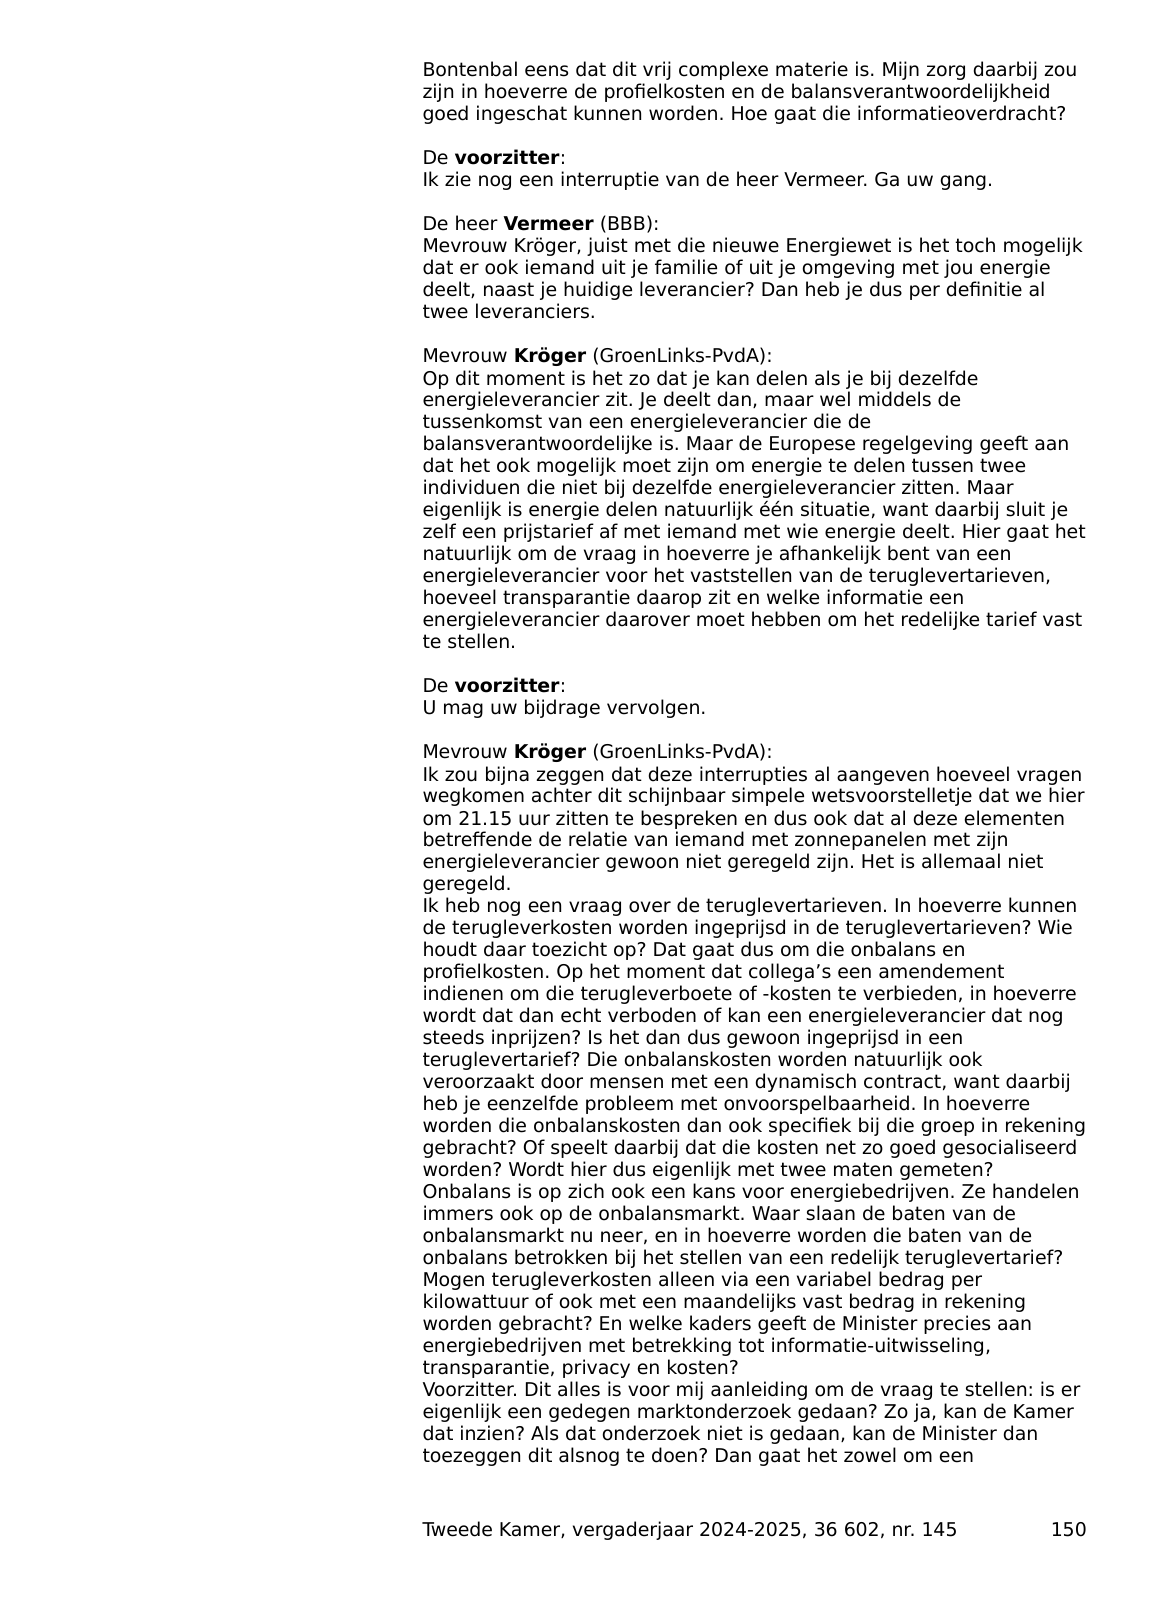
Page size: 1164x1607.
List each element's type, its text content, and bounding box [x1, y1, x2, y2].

text Mevrouw Kröger (GroenLinks-PvdA): [422, 345, 1087, 367]
text Mevrouw Kröger (GroenLinks-PvdA): [422, 741, 1087, 763]
text De voorzitter: [422, 675, 1087, 697]
text De heer Vermeer (BBB): [422, 213, 1087, 235]
text Ik heb nog een vraag over de teruglevertarieven. In hoeverre kunnen de terugleverkosten worden ingeprijsd in de teruglevertarieven? Wie houdt daar toezicht op? Dat gaat dus om die onbalans en profielkosten. Op het moment dat collega’s een amendement indienen om die terugleverboete of -kosten te verbieden, in hoeverre wordt dat dan echt verboden of kan een energieleverancier dat nog steeds inprijzen? Is het dan dus gewoon ingeprijsd in een teruglevertarief? Die onbalanskosten worden natuurlijk ook veroorzaakt door mensen met een dynamisch contract, want daarbij heb je eenzelfde probleem met onvoorspelbaarheid. In hoeverre worden die onbalanskosten dan ook specifiek bij die groep in rekening gebracht? Of speelt daarbij dat die kosten net zo goed gesocialiseerd worden? Wordt hier dus eigenlijk met twee maten gemeten? Onbalans is op zich ook een kans voor energiebedrijven. Ze handelen immers ook op de onbalansmarkt. Waar slaan de baten van de onbalansmarkt nu neer, en in hoeverre worden die baten van de onbalans betrokken bij het stellen van een redelijk teruglevertarief? Mogen terugleverkosten alleen via een variabel bedrag per kilowattuur of ook met een maandelijks vast bedrag in rekening worden gebracht? En welke kaders geeft de Minister precies aan energiebedrijven met betrekking tot informatie-uitwisseling, transparantie, privacy en kosten? [422, 895, 1087, 1379]
text De voorzitter: [422, 147, 1087, 169]
text Bontenbal eens dat dit vrij complexe materie is. Mijn zorg daarbij zou zijn in hoeverre de profielkosten en de balansverantwoordelijkheid goed ingeschat kunnen worden. Hoe gaat die informatieoverdracht? [422, 59, 1087, 125]
text Op dit moment is het zo dat je kan delen als je bij dezelfde energieleverancier zit. Je deelt dan, maar wel middels de tussenkomst van een energieleverancier die de balansverantwoordelijke is. Maar de Europese regelgeving geeft aan dat het ook mogelijk moet zijn om energie te delen tussen twee individuen die niet bij dezelfde energieleverancier zitten. Maar eigenlijk is energie delen natuurlijk één situatie, want daarbij sluit je zelf een prijstarief af met iemand met wie energie deelt. Hier gaat het natuurlijk om de vraag in hoeverre je afhankelijk bent van een energieleverancier voor het vaststellen van de teruglevertarieven, hoeveel transparantie daarop zit en welke informatie een energieleverancier daarover moet hebben om het redelijke tarief vast te stellen. [422, 367, 1087, 653]
text U mag uw bijdrage vervolgen. [422, 697, 1087, 719]
text Ik zou bijna zeggen dat deze interrupties al aangeven hoeveel vragen wegkomen achter dit schijnbaar simpele wetsvoorstelletje dat we hier om 21.15 uur zitten te bespreken en dus ook dat al deze elementen betreffende de relatie van iemand met zonnepanelen met zijn energieleverancier gewoon niet geregeld zijn. Het is allemaal niet geregeld. [422, 763, 1087, 895]
text Voorzitter. Dit alles is voor mij aanleiding om de vraag te stellen: is er eigenlijk een gedegen marktonderzoek gedaan? Zo ja, kan de Kamer dat inzien? Als dat onderzoek niet is gedaan, kan de Minister dan toezeggen dit alsnog te doen? Dan gaat het zowel om een [422, 1379, 1087, 1467]
text Mevrouw Kröger, juist met die nieuwe Energiewet is het toch mogelijk dat er ook iemand uit je familie of uit je omgeving met jou energie deelt, naast je huidige leverancier? Dan heb je dus per definitie al twee leveranciers. [422, 235, 1087, 323]
text Ik zie nog een interruptie van de heer Vermeer. Ga uw gang. [422, 169, 1087, 191]
